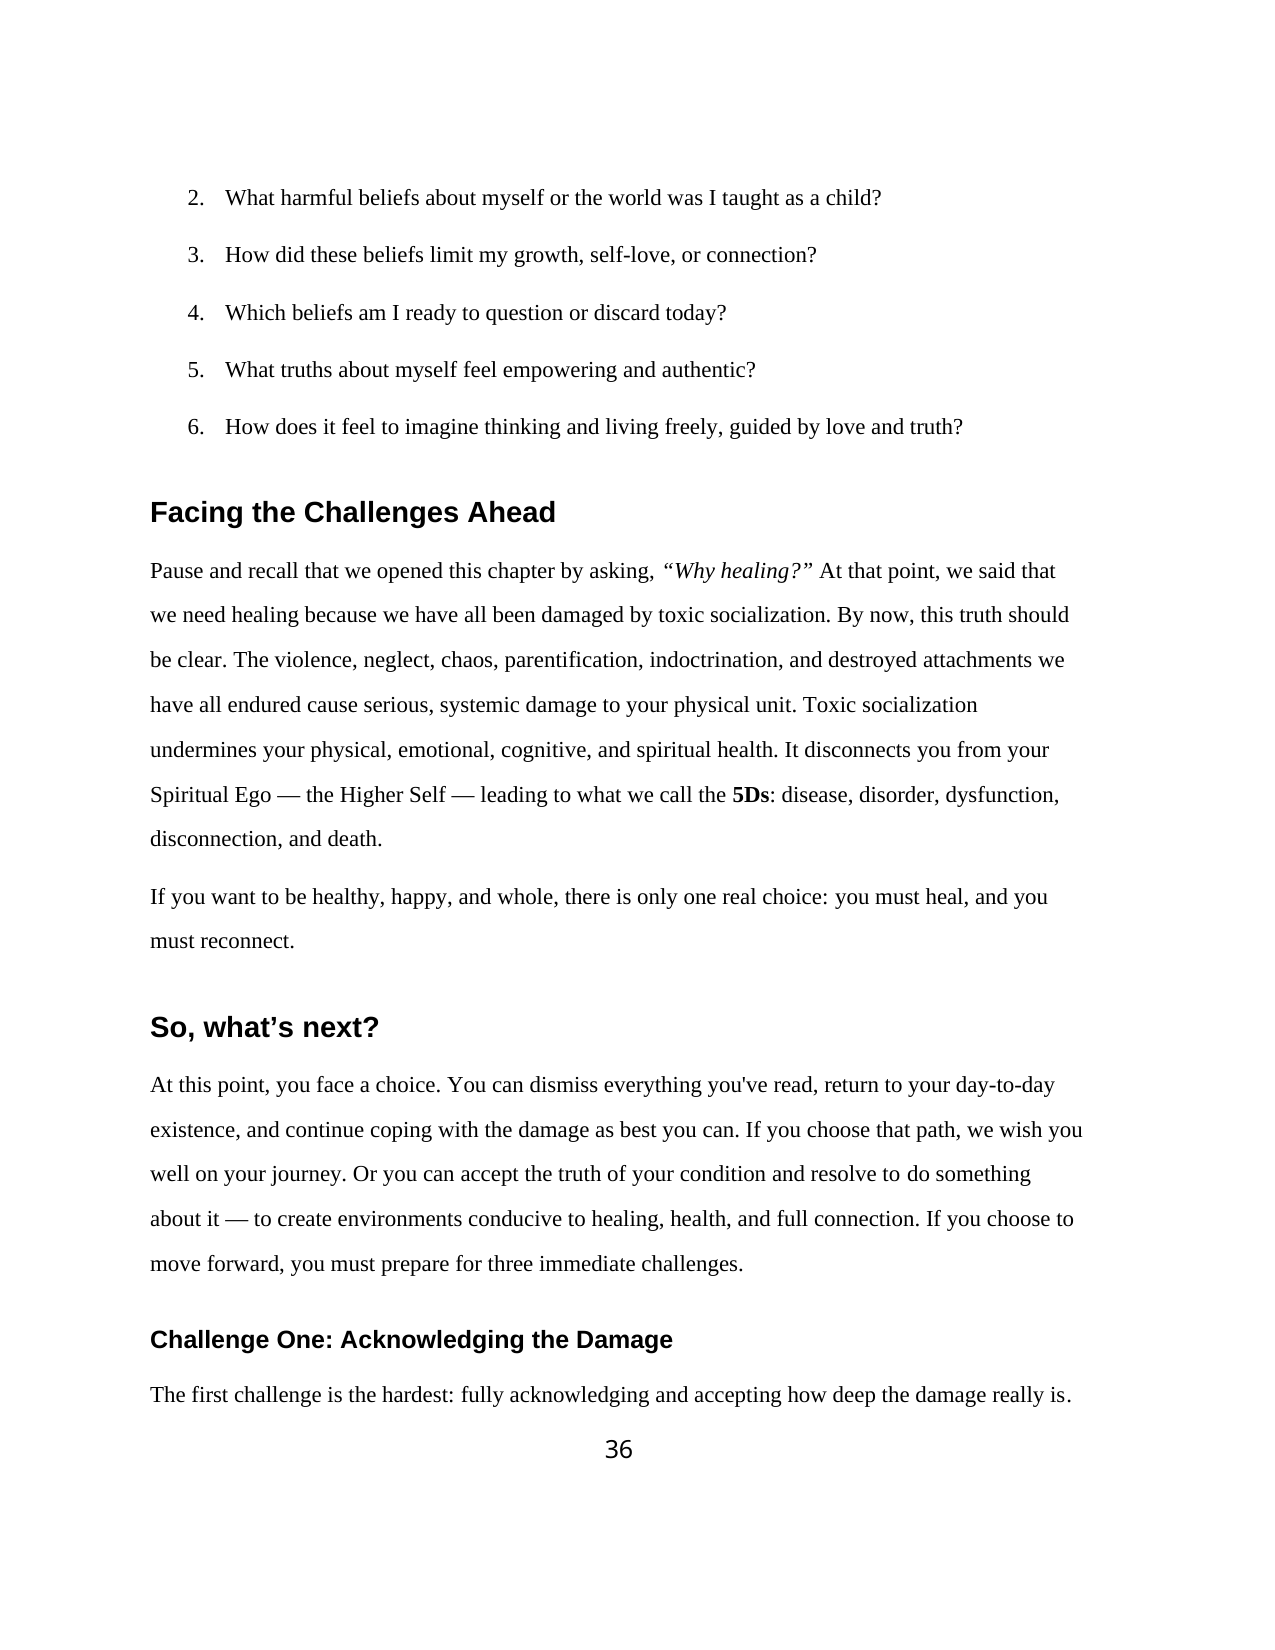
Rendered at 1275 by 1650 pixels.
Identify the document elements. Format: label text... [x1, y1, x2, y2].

text The first challenge is the hardest: fully acknowledging and accepting how deep the damage really is. [150, 1381, 1087, 1407]
list Which beliefs am I ready to question or discard today? [187, 299, 1087, 325]
subtitle So, what’s next? [150, 1010, 1087, 1043]
list How did these beliefs limit my growth, self-love, or connection? [187, 241, 1087, 268]
subtitle Facing the Challenges Ahead [150, 496, 1087, 529]
text Pause and recall that we opened this chapter by asking, “Why healing?” At that point, we said that we need healing because we have all been damaged by toxic socialization. By now, this truth should be clear. The violence, neglect, chaos, parentification, indoctrination, and destroyed attachments we have all endured cause serious, systemic damage to your physical unit. Toxic socialization undermines your physical, emotional, cognitive, and spiritual health. It disconnects you from your Spiritual Ego — the Higher Self — leading to what we call the 5Ds: disease, disorder, dysfunction, disconnection, and death. [150, 557, 1087, 852]
text If you want to be healthy, happy, and whole, there is only one real choice: you must heal, and you must reconnect. [150, 883, 1087, 954]
list What truths about myself feel empowering and authentic? [187, 356, 1087, 382]
list What harmful beliefs about myself or the world was I taught as a child? [187, 184, 1087, 210]
list How does it feel to imagine thinking and living freely, guided by love and truth? [187, 413, 1087, 439]
text At this point, you face a choice. You can dismiss everything you've read, return to your day-to-day existence, and continue coping with the damage as best you can. If you choose that path, we wish you well on your journey. Or you can accept the truth of your condition and resolve to do something about it — to create environments conducive to healing, health, and full connection. If you choose to move forward, you must prepare for three immediate challenges. [150, 1071, 1087, 1276]
subtitle Challenge One: Acknowledging the Damage [150, 1325, 1087, 1354]
